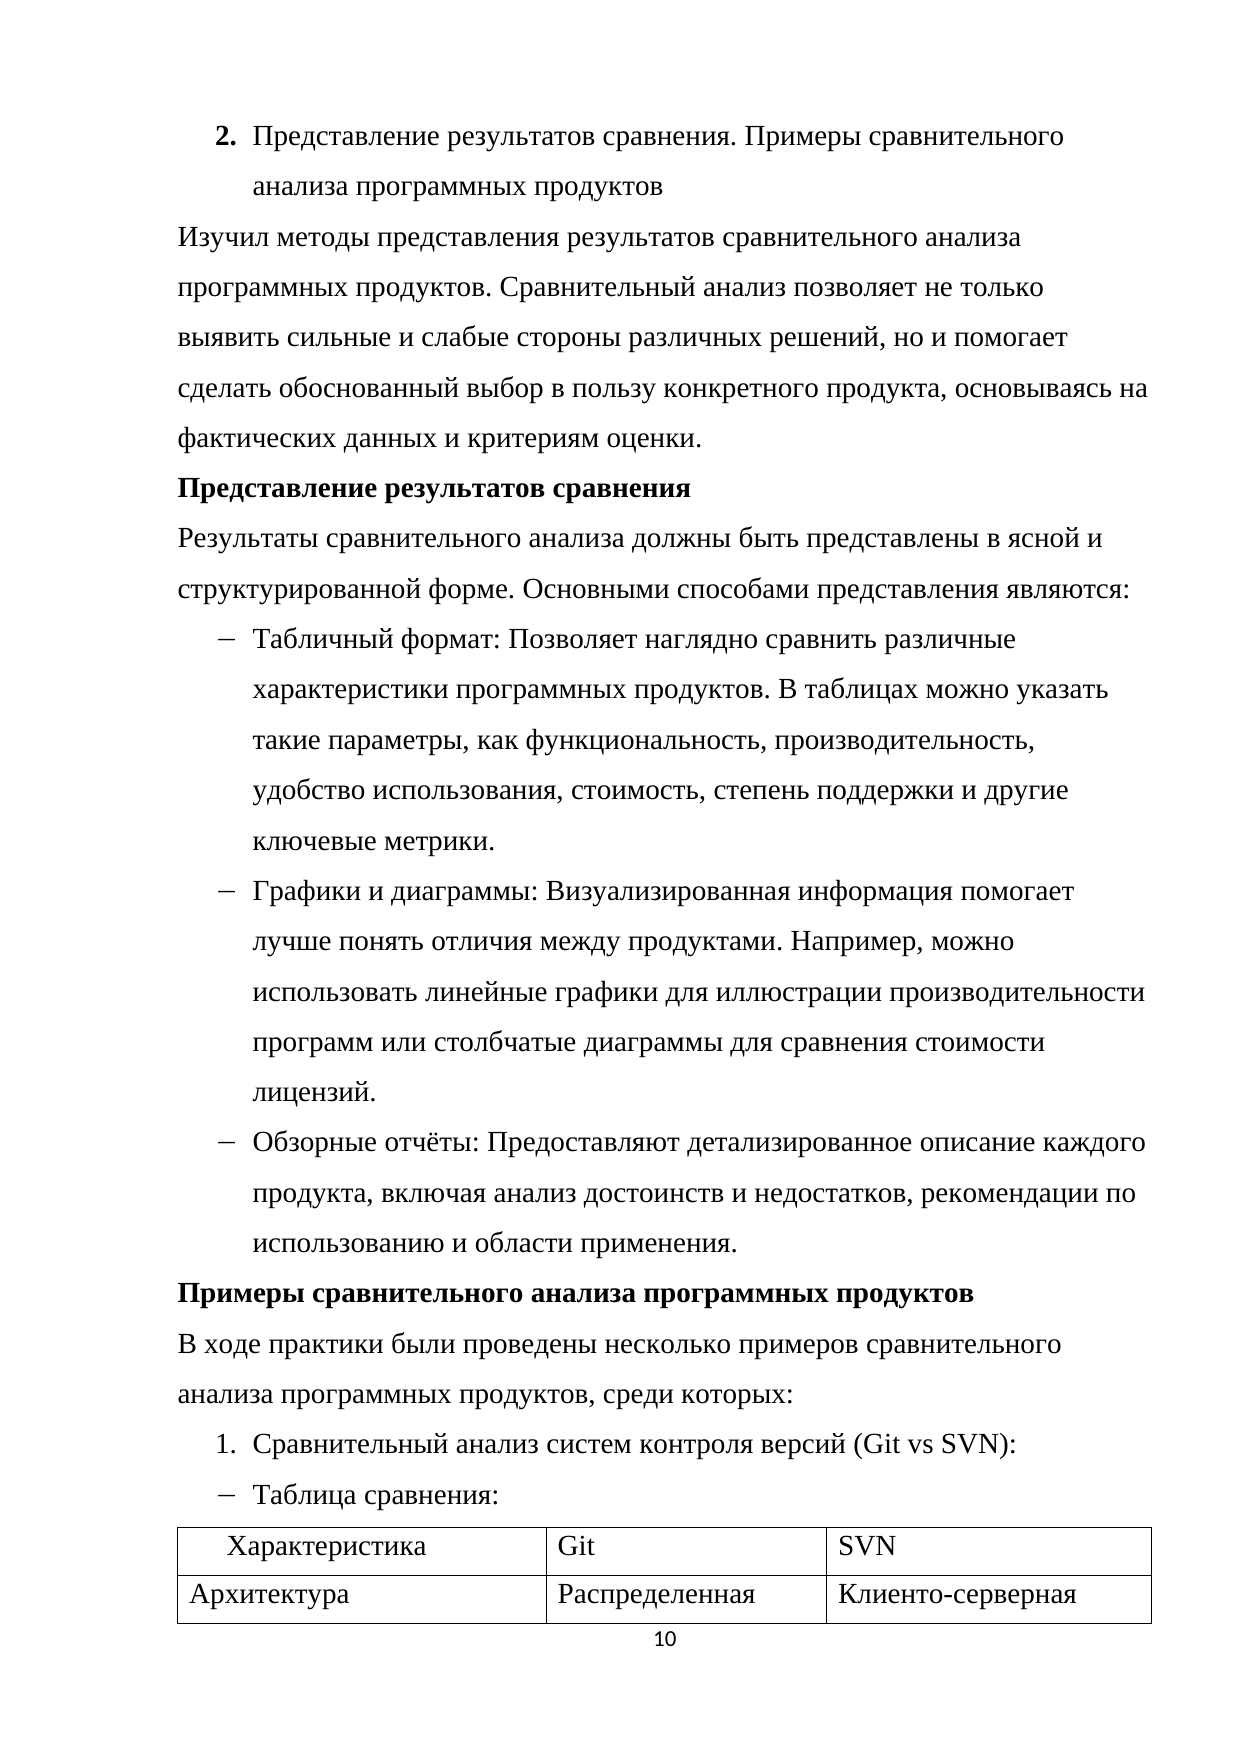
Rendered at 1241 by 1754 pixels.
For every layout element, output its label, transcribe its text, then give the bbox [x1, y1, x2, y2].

text Изучил методы представления результатов сравнительного анализа программных продуктов. Сравнительный анализ позволяет не только выявить сильные и слабые стороны различных решений, но и помогает сделать обоснованный выбор в пользу конкретного продукта, основываясь на фактических данных и критериям оценки. [177, 219, 1152, 453]
table_header Git [547, 1528, 826, 1575]
text Примеры сравнительного анализа программных продуктов [177, 1276, 1152, 1309]
list Графики и диаграммы: Визуализированная информация помогает лучше понять отличия между продуктами. Например, можно использовать линейные графики для иллюстрации производительности программ или столбчатые диаграммы для сравнения стоимости лицензий. [215, 873, 1152, 1108]
table_cell Архитектура [178, 1576, 546, 1623]
table_cell Клиенто-серверная [827, 1576, 1151, 1623]
list Табличный формат: Позволяет наглядно сравнить различные характеристики программных продуктов. В таблицах можно указать такие параметры, как функциональность, производительность, удобство использования, стоимость, степень поддержки и другие ключевые метрики. [215, 621, 1152, 856]
list Таблица сравнения: [215, 1477, 1152, 1511]
list Сравнительный анализ систем контроля версий (Git vs SVN): [215, 1427, 1152, 1460]
subtitle Представление результатов сравнения. Примеры сравнительного анализа программных продуктов [215, 118, 1152, 202]
table_header SVN [827, 1528, 1151, 1575]
list Обзорные отчёты: Предоставляют детализированное описание каждого продукта, включая анализ достоинств и недостатков, рекомендации по использованию и области применения. [215, 1124, 1152, 1259]
text В ходе практики были проведены несколько примеров сравнительного анализа программных продуктов, среди которых: [177, 1326, 1152, 1410]
table_header Характеристика [178, 1528, 546, 1575]
text Представление результатов сравнения [177, 470, 1152, 504]
text Результаты сравнительного анализа должны быть представлены в ясной и структурированной форме. Основными способами представления являются: [177, 521, 1152, 604]
table_cell Распределенная [547, 1576, 826, 1623]
